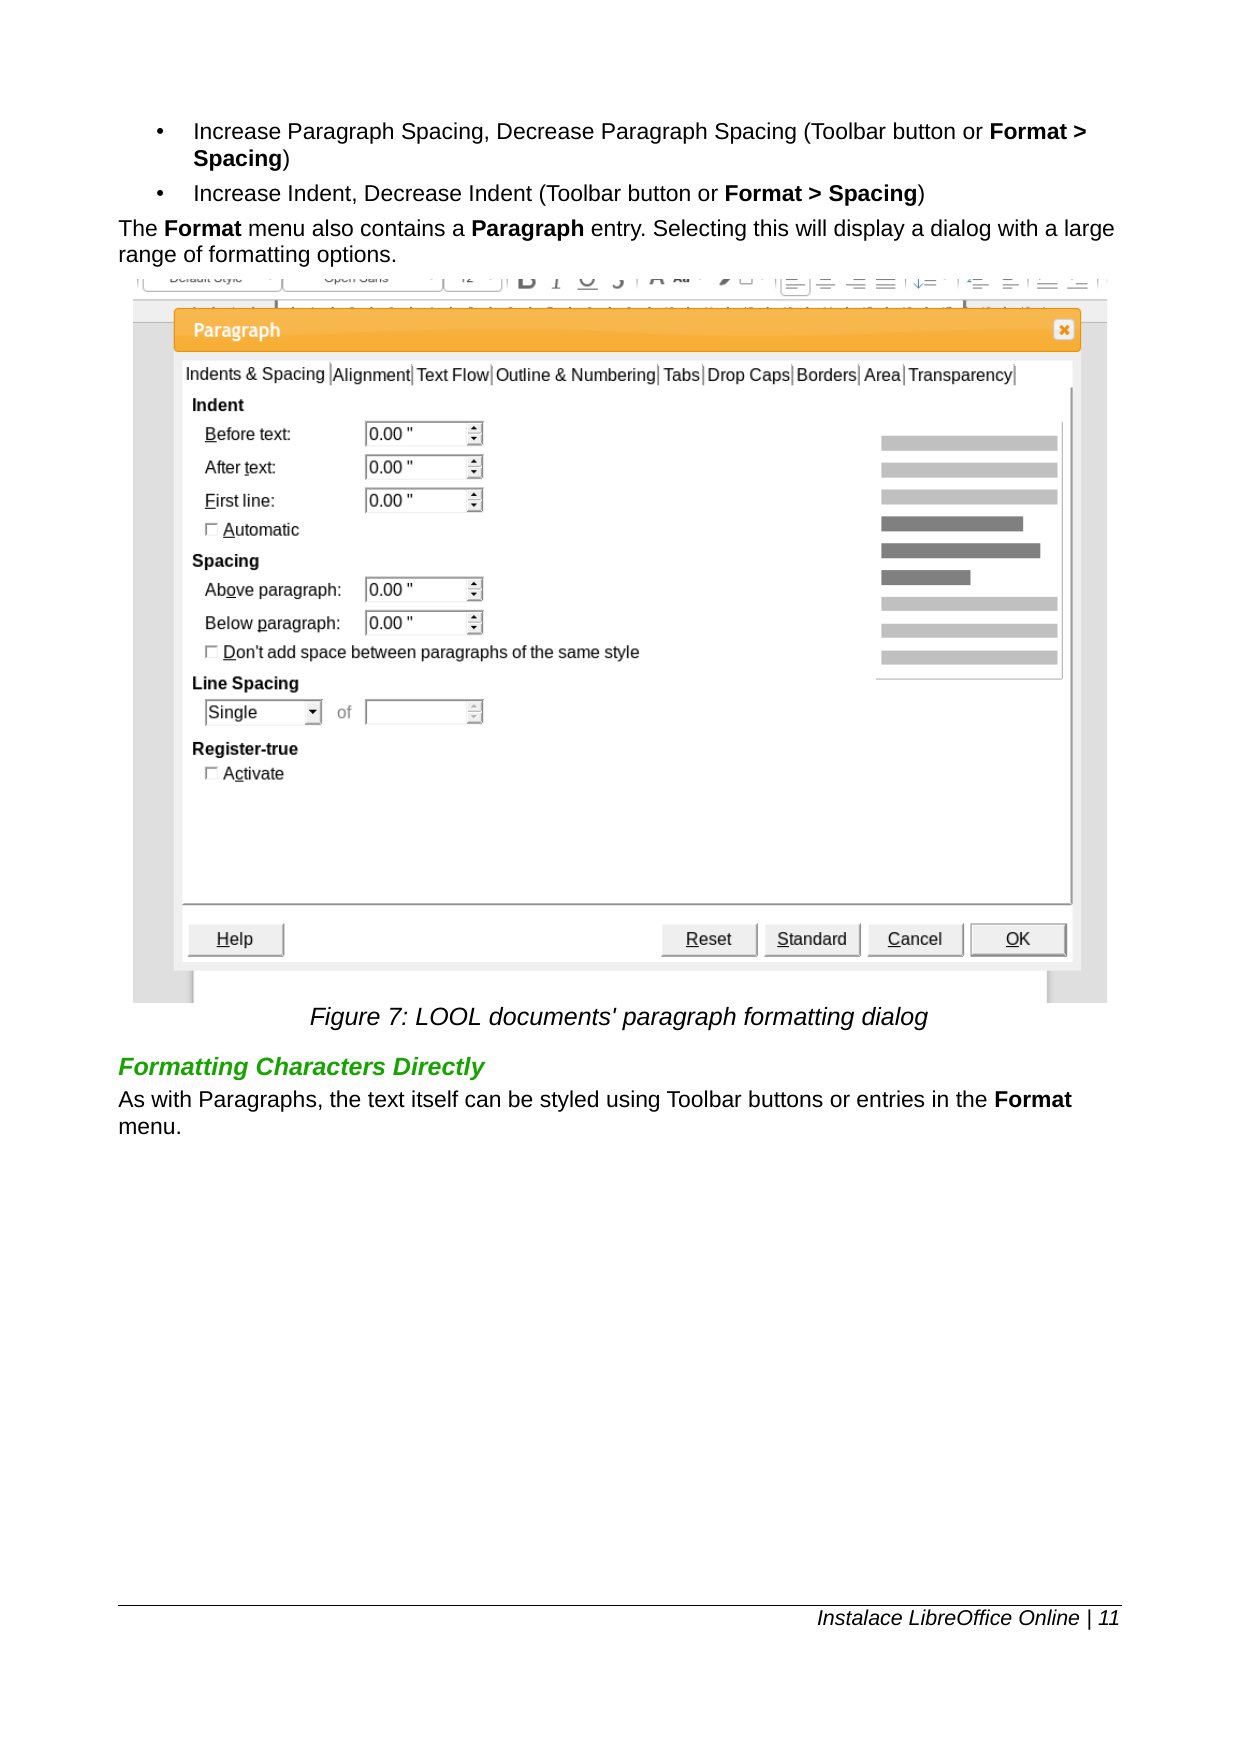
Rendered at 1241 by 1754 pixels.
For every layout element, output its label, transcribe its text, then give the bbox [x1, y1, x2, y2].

subtitle Formatting Characters Directly [118, 1052, 1122, 1080]
list Increase Paragraph Spacing, Decrease Paragraph Spacing (Toolbar button or Format > Spacing) [156, 118, 1122, 171]
picture [133, 279, 1108, 1003]
text Figure 7: LOOL documents' paragraph formatting dialog [123, 1003, 1117, 1031]
text As with Paragraphs, the text itself can be styled using Toolbar buttons or entries in the Format menu. [118, 1086, 1122, 1139]
list The Format menu also contains a Paragraph entry. Selecting this will display a dialog with a large range of formatting options. [118, 215, 1122, 268]
list Increase Indent, Decrease Indent (Toolbar button or Format > Spacing) [156, 180, 1122, 206]
